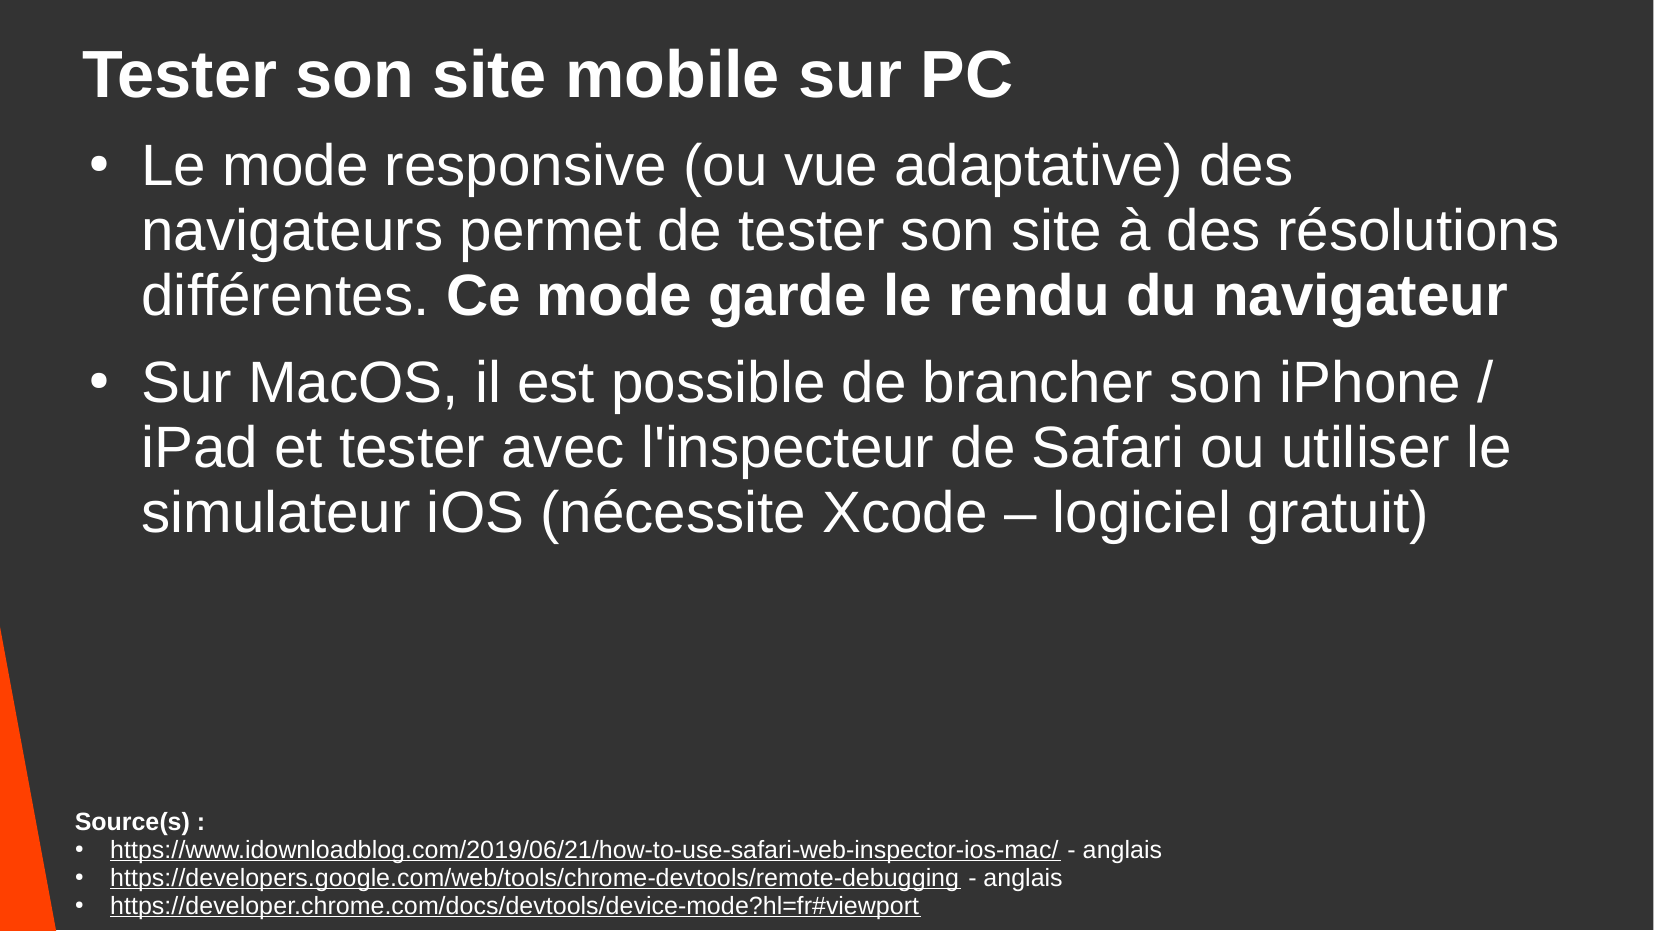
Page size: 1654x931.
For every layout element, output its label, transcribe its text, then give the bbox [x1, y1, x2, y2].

text_box [0, 626, 57, 931]
text_box Source(s) : https://www.idownloadblog.com/2019/06/21/how-to-use-safari-web-inspector-ios-mac/ - anglais https://developers.google.com/web/tools/chrome-devtools/remote-debugging - anglais https://developer.chrome.com/docs/devtools/device-mode?hl=fr#viewport [60, 800, 1217, 928]
list Le mode responsive (ou vue adaptative) des navigateurs permet de tester son site à des résolutions différentes. Ce mode garde le rendu du navigateur Sur MacOS, il est possible de brancher son iPhone / iPad et tester avec l'inspecteur de Safari ou utiliser le simulateur iOS (nécessite Xcode – logiciel gratuit) [70, 132, 1605, 591]
title Tester son site mobile sur PC [82, 37, 1571, 112]
